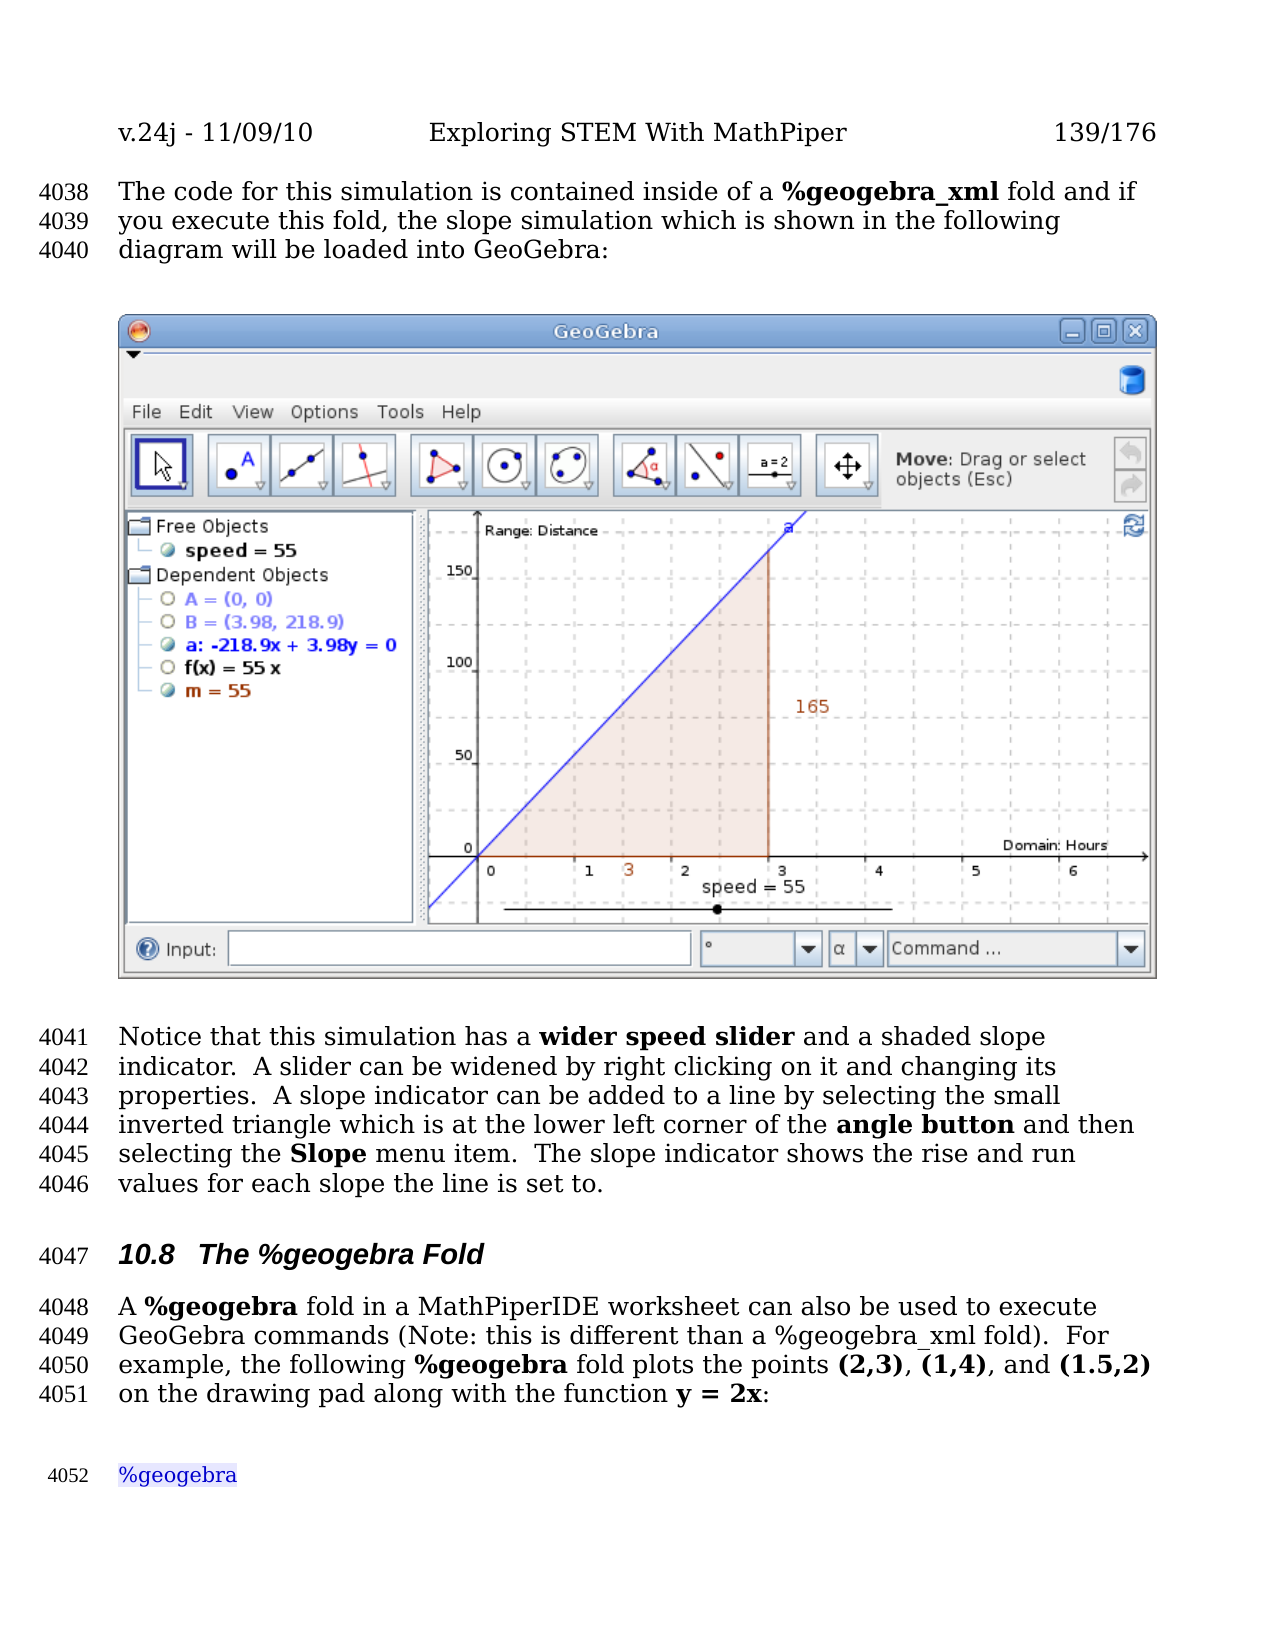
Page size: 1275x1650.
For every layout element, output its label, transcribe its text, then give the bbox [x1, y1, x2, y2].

text A %geogebra fold in a MathPiperIDE worksheet can also be used to execute GeoGebra commands (Note: this is different than a %geogebra_xml fold). For example, the following %geogebra fold plots the points (2,3), (1,4), and (1.5,2) on the drawing pad along with the function y = 2x: [118, 1291, 1157, 1409]
text The code for this simulation is contained inside of a %geogebra_xml fold and if you execute this fold, the slope simulation which is shown in the following diagram will be loaded into GeoGebra: [118, 177, 1157, 264]
text %geogebra [118, 1463, 1157, 1487]
picture [118, 314, 1157, 979]
text Notice that this simulation has a wider speed slider and a shaded slope indicator. A slider can be widened by right clicking on it and changing its properties. A slope indicator can be added to a line by selecting the small inverted triangle which is at the lower left corner of the angle button and then selecting the Slope menu item. The slope indicator shows the rise and run values for each slope the line is set to. [118, 1022, 1157, 1198]
subtitle The %geogebra Fold [118, 1237, 1157, 1271]
